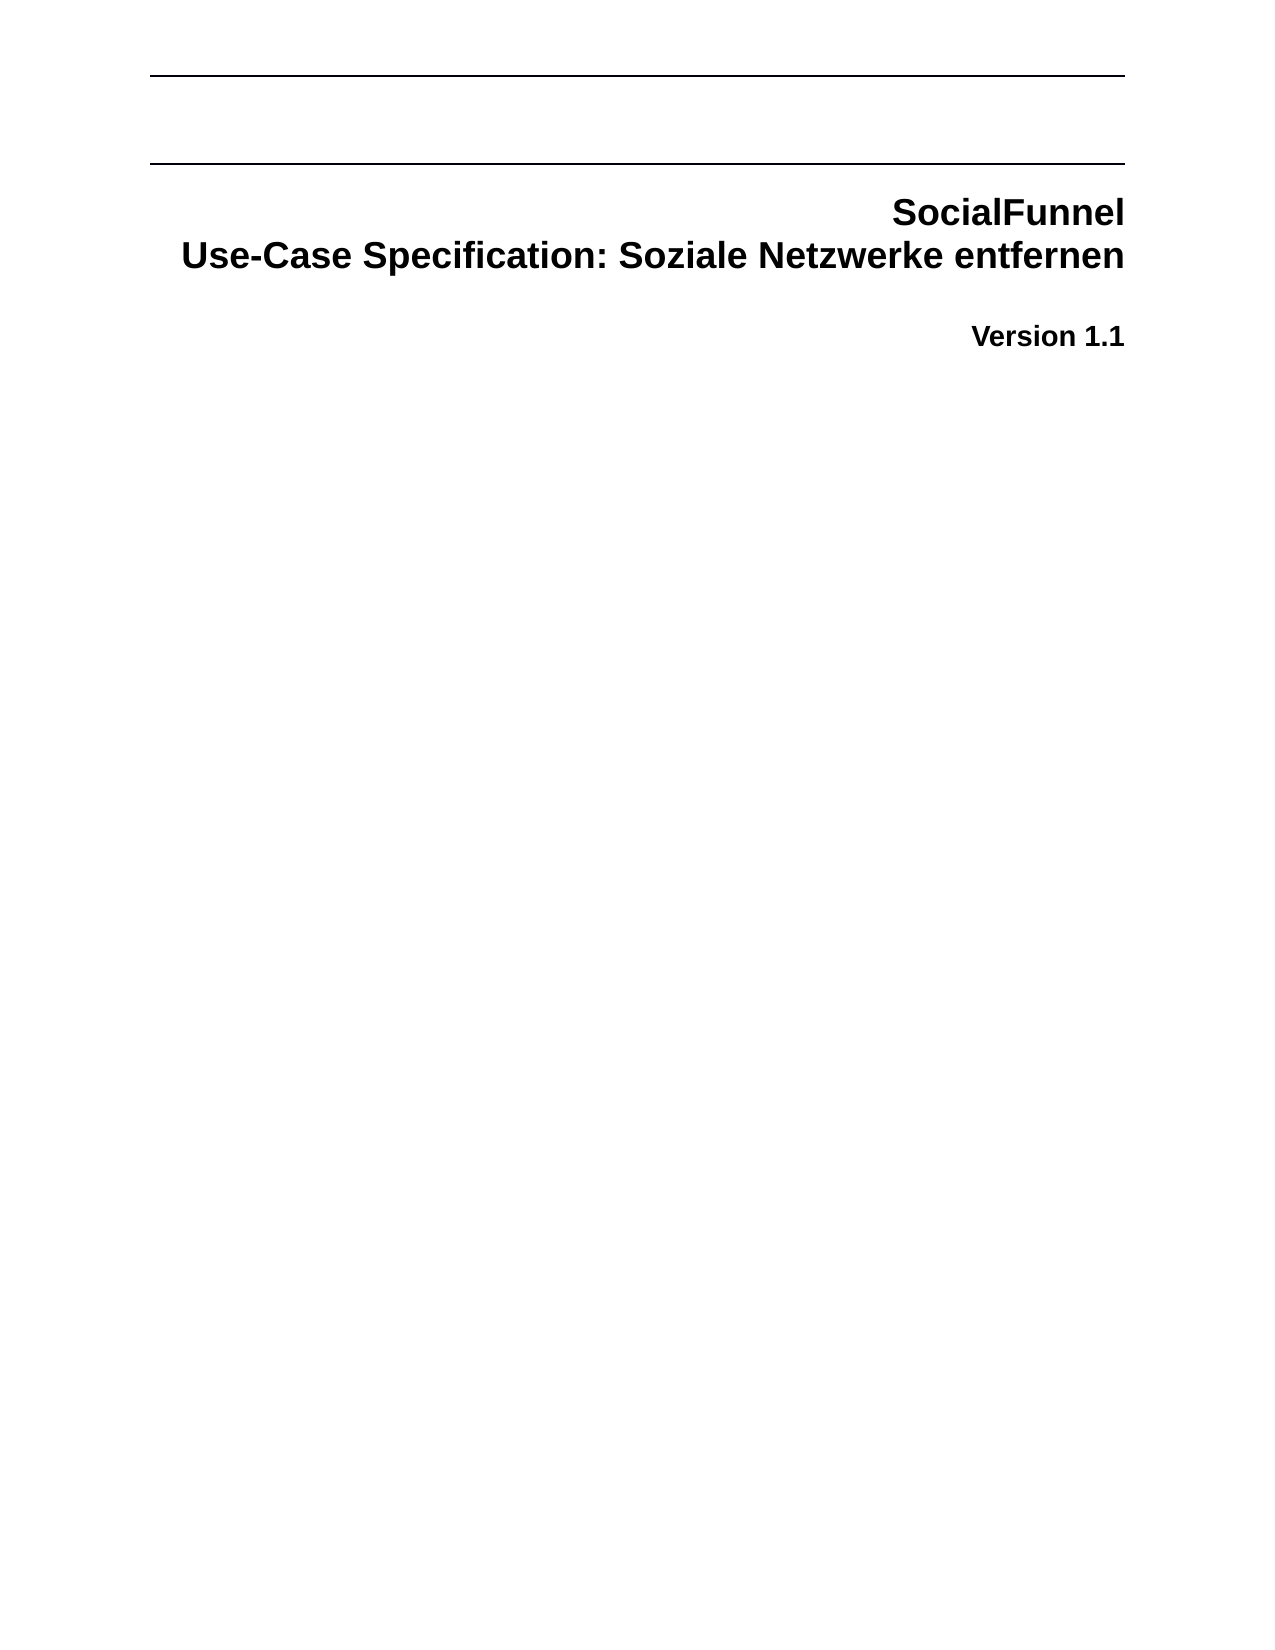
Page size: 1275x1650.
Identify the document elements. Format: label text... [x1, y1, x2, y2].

text SocialFunnel [150, 190, 1125, 233]
text Version 1.1 [150, 319, 1125, 353]
text Use-Case Specification: Soziale Netzwerke entfernen [150, 233, 1125, 276]
